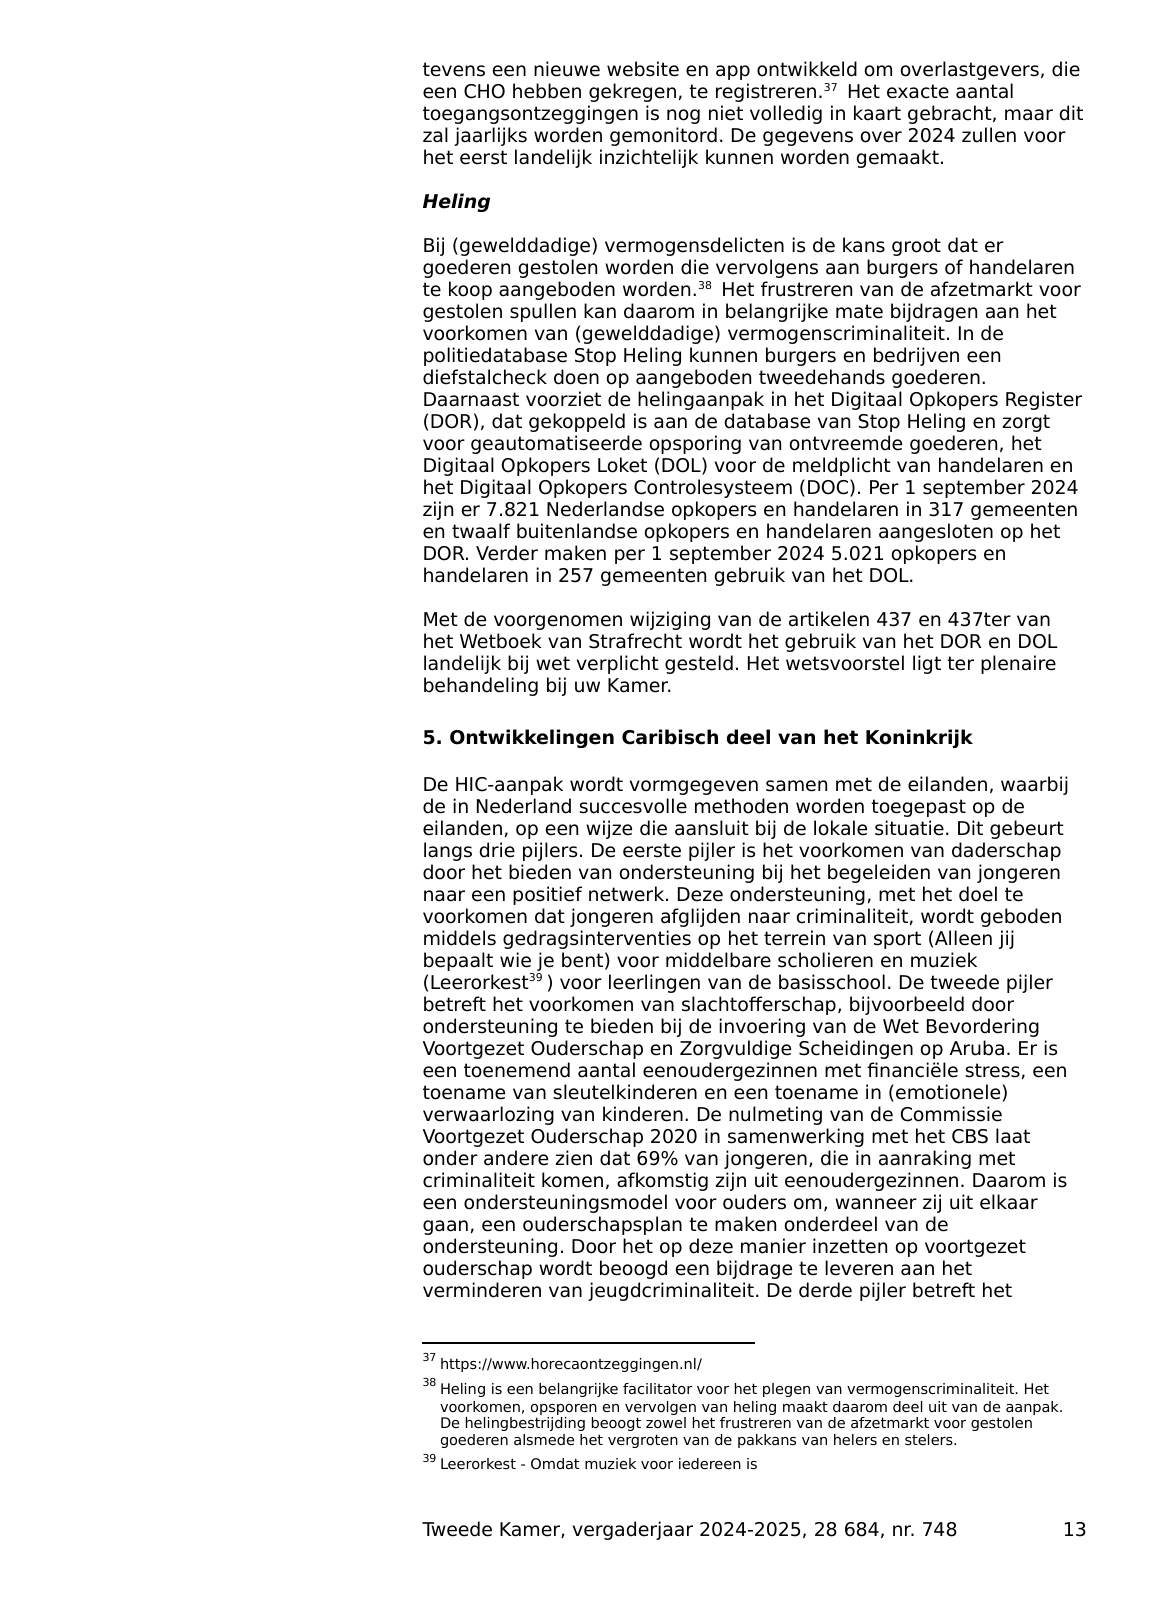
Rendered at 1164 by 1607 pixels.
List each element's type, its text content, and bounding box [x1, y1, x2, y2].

subtitle Heling [422, 191, 1087, 213]
text De HIC-aanpak wordt vormgegeven samen met de eilanden, waarbij de in Nederland succesvolle methoden worden toegepast op de eilanden, op een wijze die aansluit bij de lokale situatie. Dit gebeurt langs drie pijlers. De eerste pijler is het voorkomen van daderschap door het bieden van ondersteuning bij het begeleiden van jongeren naar een positief netwerk. Deze ondersteuning, met het doel te voorkomen dat jongeren afglijden naar criminaliteit, wordt geboden middels gedragsinterventies op het terrein van sport (Alleen jij bepaalt wie je bent) voor middelbare scholieren en muziek (Leerorkest) voor leerlingen van de basisschool. De tweede pijler betreft het voorkomen van slachtofferschap, bijvoorbeeld door ondersteuning te bieden bij de invoering van de Wet Bevordering Voortgezet Ouderschap en Zorgvuldige Scheidingen op Aruba. Er is een toenemend aantal eenoudergezinnen met financiële stress, een toename van sleutelkinderen en een toename in (emotionele) verwaarlozing van kinderen. De nulmeting van de Commissie Voortgezet Ouderschap 2020 in samenwerking met het CBS laat onder andere zien dat 69% van jongeren, die in aanraking met criminaliteit komen, afkomstig zijn uit eenoudergezinnen. Daarom is een ondersteuningsmodel voor ouders om, wanneer zij uit elkaar gaan, een ouderschapsplan te maken onderdeel van de ondersteuning. Door het op deze manier inzetten op voortgezet ouderschap wordt beoogd een bijdrage te leveren aan het verminderen van jeugdcriminaliteit. De derde pijler betreft het [422, 774, 1087, 1302]
text Bij (gewelddadige) vermogensdelicten is de kans groot dat er goederen gestolen worden die vervolgens aan burgers of handelaren te koop aangeboden worden. Het frustreren van de afzetmarkt voor gestolen spullen kan daarom in belangrijke mate bijdragen aan het voorkomen van (gewelddadige) vermogenscriminaliteit. In de politiedatabase Stop Heling kunnen burgers en bedrijven een diefstalcheck doen op aangeboden tweedehands goederen. Daarnaast voorziet de helingaanpak in het Digitaal Opkopers Register (DOR), dat gekoppeld is aan de database van Stop Heling en zorgt voor geautomatiseerde opsporing van ontvreemde goederen, het Digitaal Opkopers Loket (DOL) voor de meldplicht van handelaren en het Digitaal Opkopers Controlesysteem (DOC). Per 1 september 2024 zijn er 7.821 Nederlandse opkopers en handelaren in 317 gemeenten en twaalf buitenlandse opkopers en handelaren aangesloten op het DOR. Verder maken per 1 september 2024 5.021 opkopers en handelaren in 257 gemeenten gebruik van het DOL. [422, 235, 1087, 587]
text Heling is een belangrijke facilitator voor het plegen van vermogenscriminaliteit. Het voorkomen, opsporen en vervolgen van heling maakt daarom deel uit van de aanpak. De helingbestrijding beoogt zowel het frustreren van de afzetmarkt voor gestolen goederen alsmede het vergroten van de pakkans van helers en stelers. [422, 1377, 1087, 1449]
subtitle 5. Ontwikkelingen Caribisch deel van het Koninkrijk [422, 727, 1087, 749]
text https://www.horecaontzeggingen.nl/ [422, 1352, 1087, 1374]
text Met de voorgenomen wijziging van de artikelen 437 en 437ter van het Wetboek van Strafrecht wordt het gebruik van het DOR en DOL landelijk bij wet verplicht gesteld. Het wetsvoorstel ligt ter plenaire behandeling bij uw Kamer. [422, 609, 1087, 697]
text Leerorkest - Omdat muziek voor iedereen is [422, 1452, 1087, 1474]
text tevens een nieuwe website en app ontwikkeld om overlastgevers, die een CHO hebben gekregen, te registreren. Het exacte aantal toegangsontzeggingen is nog niet volledig in kaart gebracht, maar dit zal jaarlijks worden gemonitord. De gegevens over 2024 zullen voor het eerst landelijk inzichtelijk kunnen worden gemaakt. [422, 59, 1087, 169]
